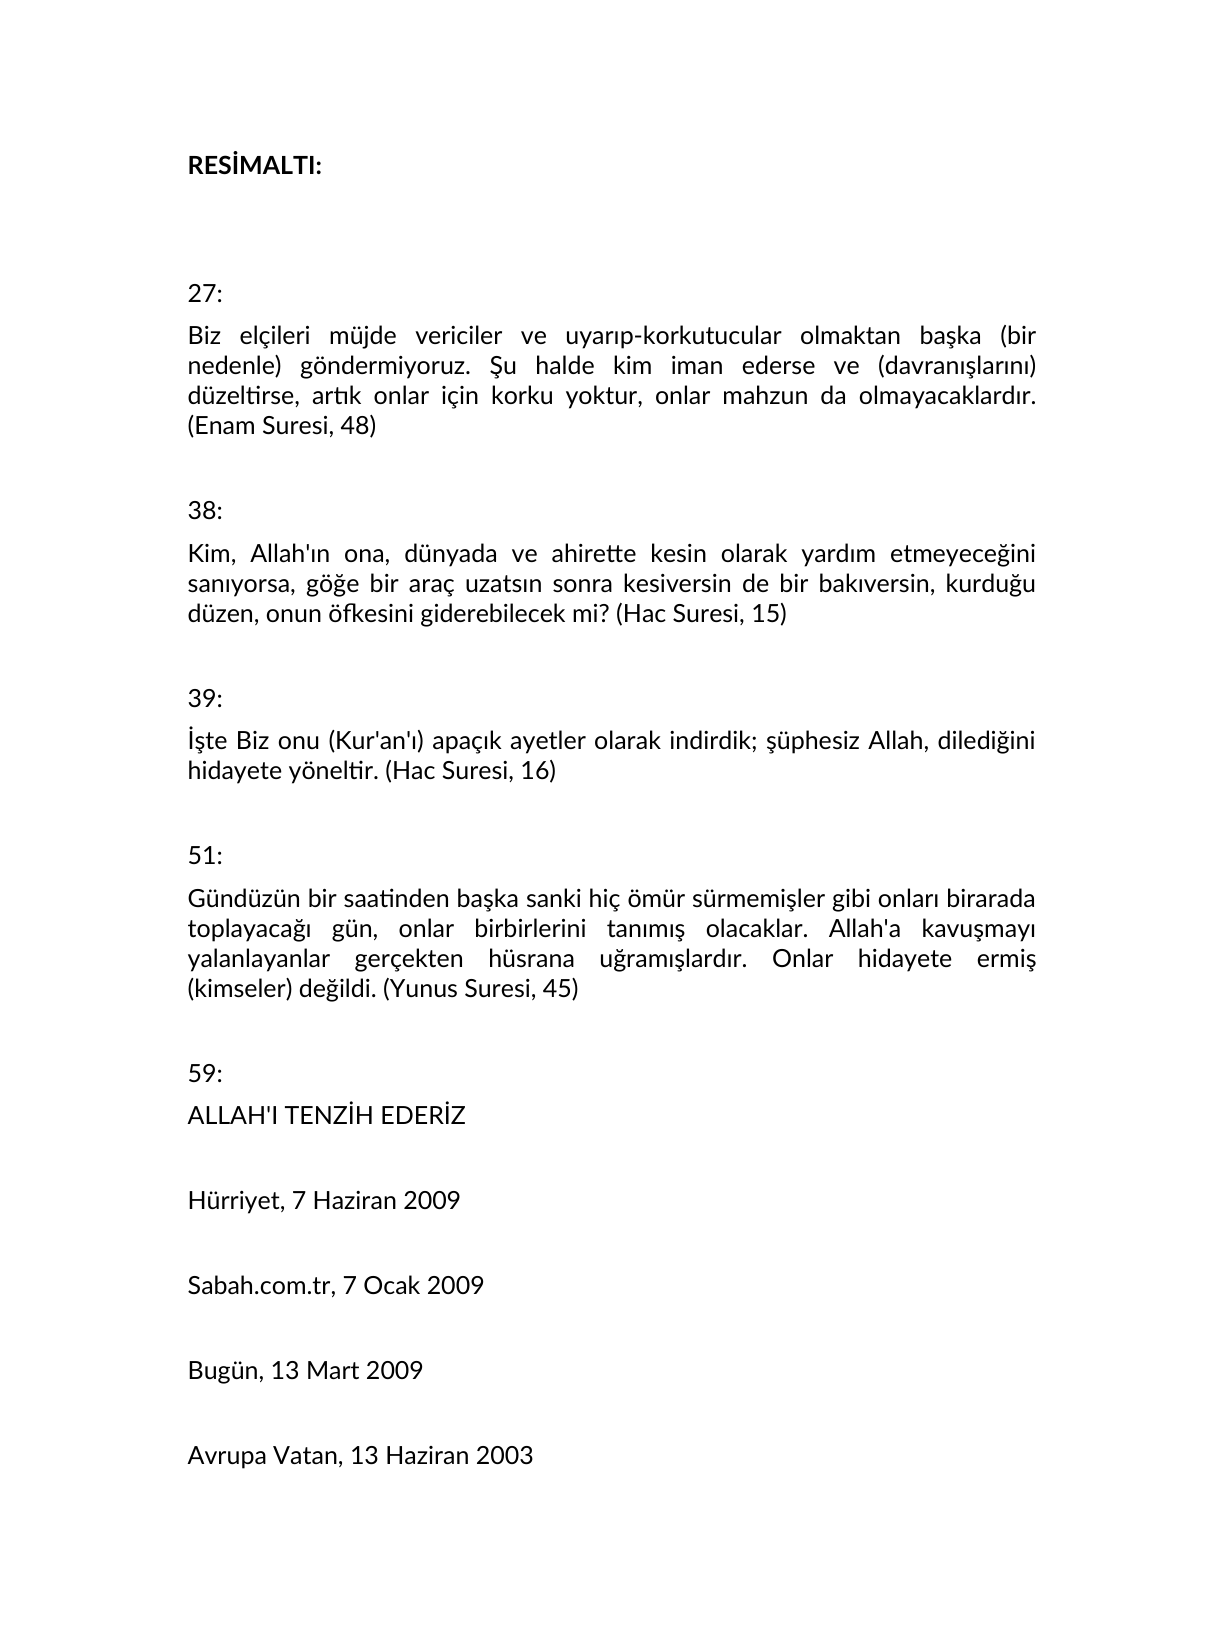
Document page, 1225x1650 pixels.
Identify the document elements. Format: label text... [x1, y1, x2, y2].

text ALLAH'I TENZİH EDERİZ [187, 1100, 1037, 1130]
text İşte Biz onu (Kur'an'ı) apaçık ayetler olarak indirdik; şüphesiz Allah, dilediğini hidayete yöneltir. (Hac Suresi, 16) [187, 725, 1037, 785]
text Bugün, 13 Mart 2009 [187, 1355, 1037, 1385]
text 59: [187, 1057, 1037, 1087]
text Sabah.com.tr, 7 Ocak 2009 [187, 1270, 1037, 1300]
text RESİMALTI: [187, 150, 1037, 180]
text Kim, Allah'ın ona, dünyada ve ahirette kesin olarak yardım etmeyeceğini sanıyorsa, göğe bir araç uzatsın sonra kesiversin de bir bakıversin, kurduğu düzen, onun öfkesini giderebilecek mi? (Hac Suresi, 15) [187, 537, 1037, 627]
text 39: [187, 682, 1037, 712]
text Avrupa Vatan, 13 Haziran 2003 [187, 1440, 1037, 1470]
text Gündüzün bir saatinden başka sanki hiç ömür sürmemişler gibi onları birarada toplayacağı gün, onlar birbirlerini tanımış olacaklar. Allah'a kavuşmayı yalanlayanlar gerçekten hüsrana uğramışlardır. Onlar hidayete ermiş (kimseler) değildi. (Yunus Suresi, 45) [187, 882, 1037, 1002]
text 38: [187, 495, 1037, 525]
text Hürriyet, 7 Haziran 2009 [187, 1185, 1037, 1215]
text 51: [187, 840, 1037, 870]
text Biz elçileri müjde vericiler ve uyarıp-korkutucular olmaktan başka (bir nedenle) göndermiyoruz. Şu halde kim iman ederse ve (davranışlarını) düzeltirse, artık onlar için korku yoktur, onlar mahzun da olmayacaklardır. (Enam Suresi, 48) [187, 320, 1037, 440]
text 27: [187, 277, 1037, 307]
